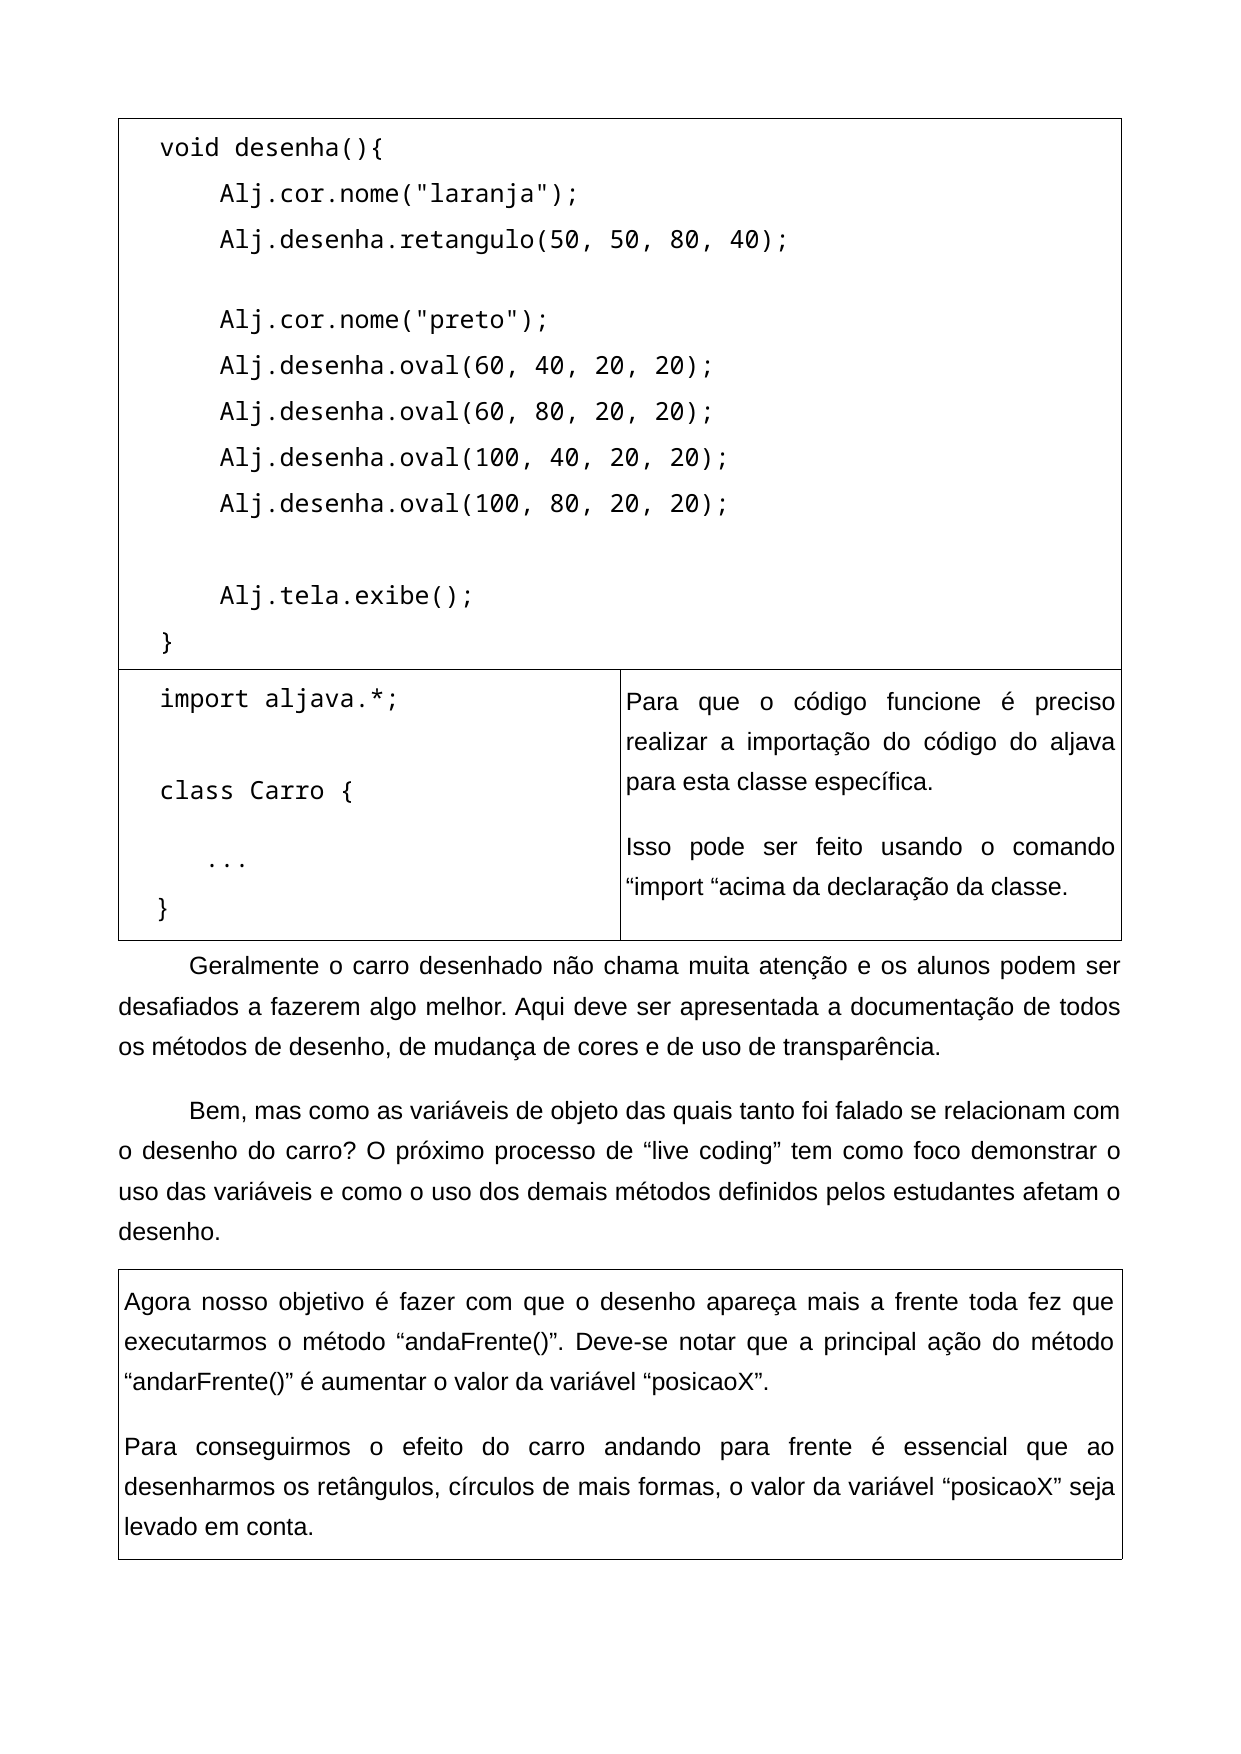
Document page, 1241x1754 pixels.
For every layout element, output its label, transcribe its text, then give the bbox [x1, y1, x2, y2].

table_cell void desenha(){ Alj.cor.nome("laranja"); Alj.desenha.retangulo(50, 50, 80, 40); Alj.cor.nome("preto"); Alj.desenha.oval(60, 40, 20, 20); Alj.desenha.oval(60, 80, 20, 20); Alj.desenha.oval(100, 40, 20, 20); Alj.desenha.oval(100, 80, 20, 20); Alj.tela.exibe(); } [119, 119, 1121, 669]
text Bem, mas como as variáveis de objeto das quais tanto foi falado se relacionam com o desenho do carro? O próximo processo de “live coding” tem como foco demonstrar o uso das variáveis e como o uso dos demais métodos definidos pelos estudantes afetam o desenho. [118, 1096, 1122, 1246]
table_header Agora nosso objetivo é fazer com que o desenho apareça mais a frente toda fez que executarmos o método “andaFrente()”. Deve-se notar que a principal ação do método “andarFrente()” é aumentar o valor da variável “posicaoX”. Para conseguirmos o efeito do carro andando para frente é essencial que ao desenharmos os retângulos, círculos de mais formas, o valor da variável “posicaoX” seja levado em conta. [119, 1270, 1122, 1559]
text Geralmente o carro desenhado não chama muita atenção e os alunos podem ser desafiados a fazerem algo melhor. Aqui deve ser apresentada a documentação de todos os métodos de desenho, de mudança de cores e de uso de transparência. [118, 951, 1122, 1061]
table_cell import aljava.*; class Carro { ... } [119, 670, 620, 939]
table_cell Para que o código funcione é preciso realizar a importação do código do aljava para esta classe específica. Isso pode ser feito usando o comando “import “acima da declaração da classe. [621, 670, 1121, 939]
